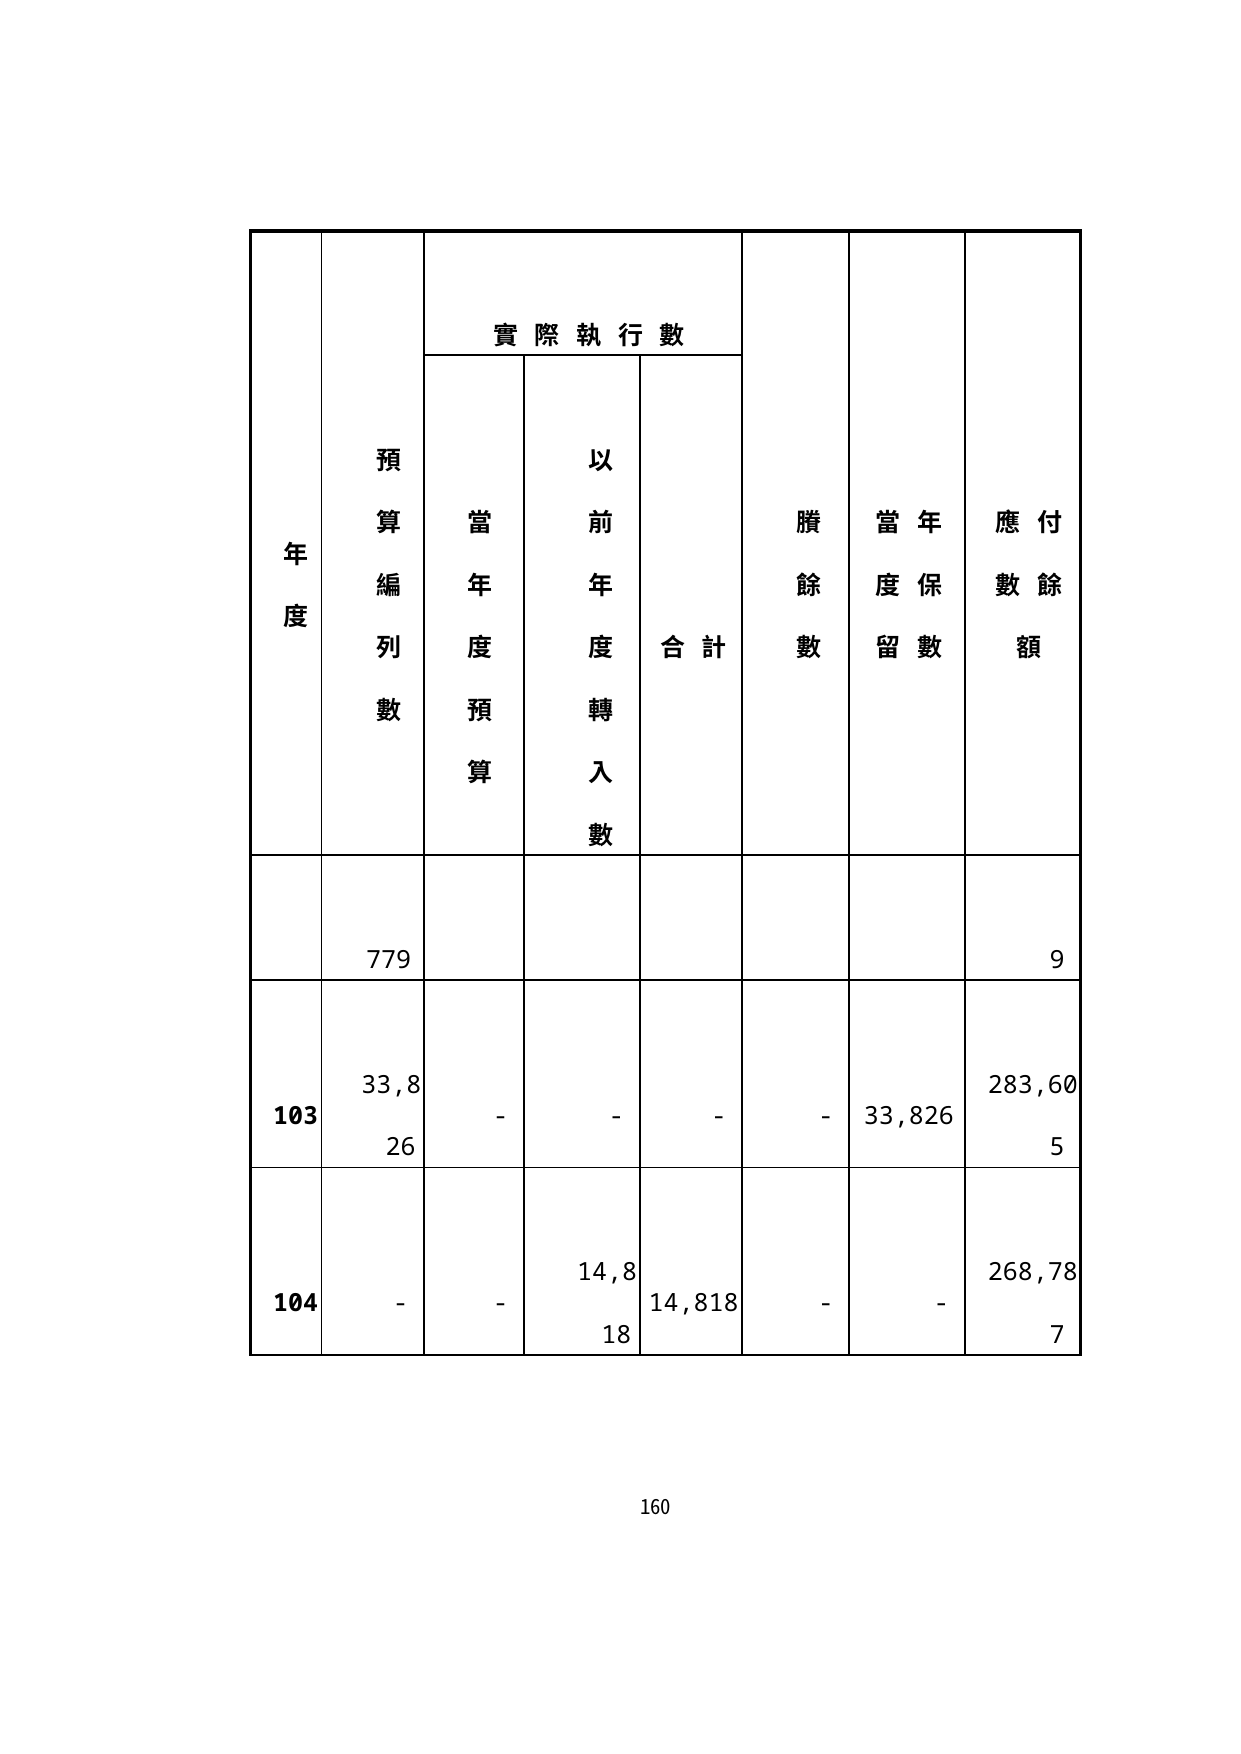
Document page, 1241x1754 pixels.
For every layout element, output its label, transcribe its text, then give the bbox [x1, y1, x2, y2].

table_cell - [743, 1168, 848, 1354]
table_cell 以前年度轉入數 [525, 356, 639, 854]
table_cell 33,826 [850, 981, 964, 1167]
table_header 年度 [252, 233, 321, 854]
table_cell [850, 856, 964, 979]
table_cell - [322, 1168, 423, 1354]
table_cell 33,826 [322, 981, 423, 1167]
table_cell 779 [322, 856, 423, 979]
table_cell 當年度預算 [425, 356, 523, 854]
table_cell - [425, 981, 523, 1167]
table_cell 268,787 [966, 1168, 1079, 1354]
table_cell 14,818 [525, 1168, 639, 1354]
table_header 當年度保留數 [850, 233, 964, 854]
table_cell - [743, 981, 848, 1167]
table_cell 合計 [641, 356, 741, 854]
table_cell 104 [252, 1168, 321, 1354]
table_cell 103 [252, 981, 321, 1167]
table_header 賸餘數 [743, 233, 848, 854]
table_cell - [425, 1168, 523, 1354]
table_cell - [641, 981, 741, 1167]
table_cell - [425, 856, 523, 979]
table_cell - [525, 981, 639, 1167]
table_header 應付數餘額 [966, 233, 1079, 854]
table_cell - [641, 856, 741, 979]
table_cell [252, 856, 321, 979]
table_header 實際執行數 [425, 233, 741, 354]
table_header 預算編列數 [322, 233, 423, 854]
table_cell - [743, 856, 848, 979]
table_cell 9 [966, 856, 1079, 979]
table_cell - [850, 1168, 964, 1354]
table_cell 283,605 [966, 981, 1079, 1167]
table_cell 14,818 [641, 1168, 741, 1354]
table_cell - [525, 856, 639, 979]
